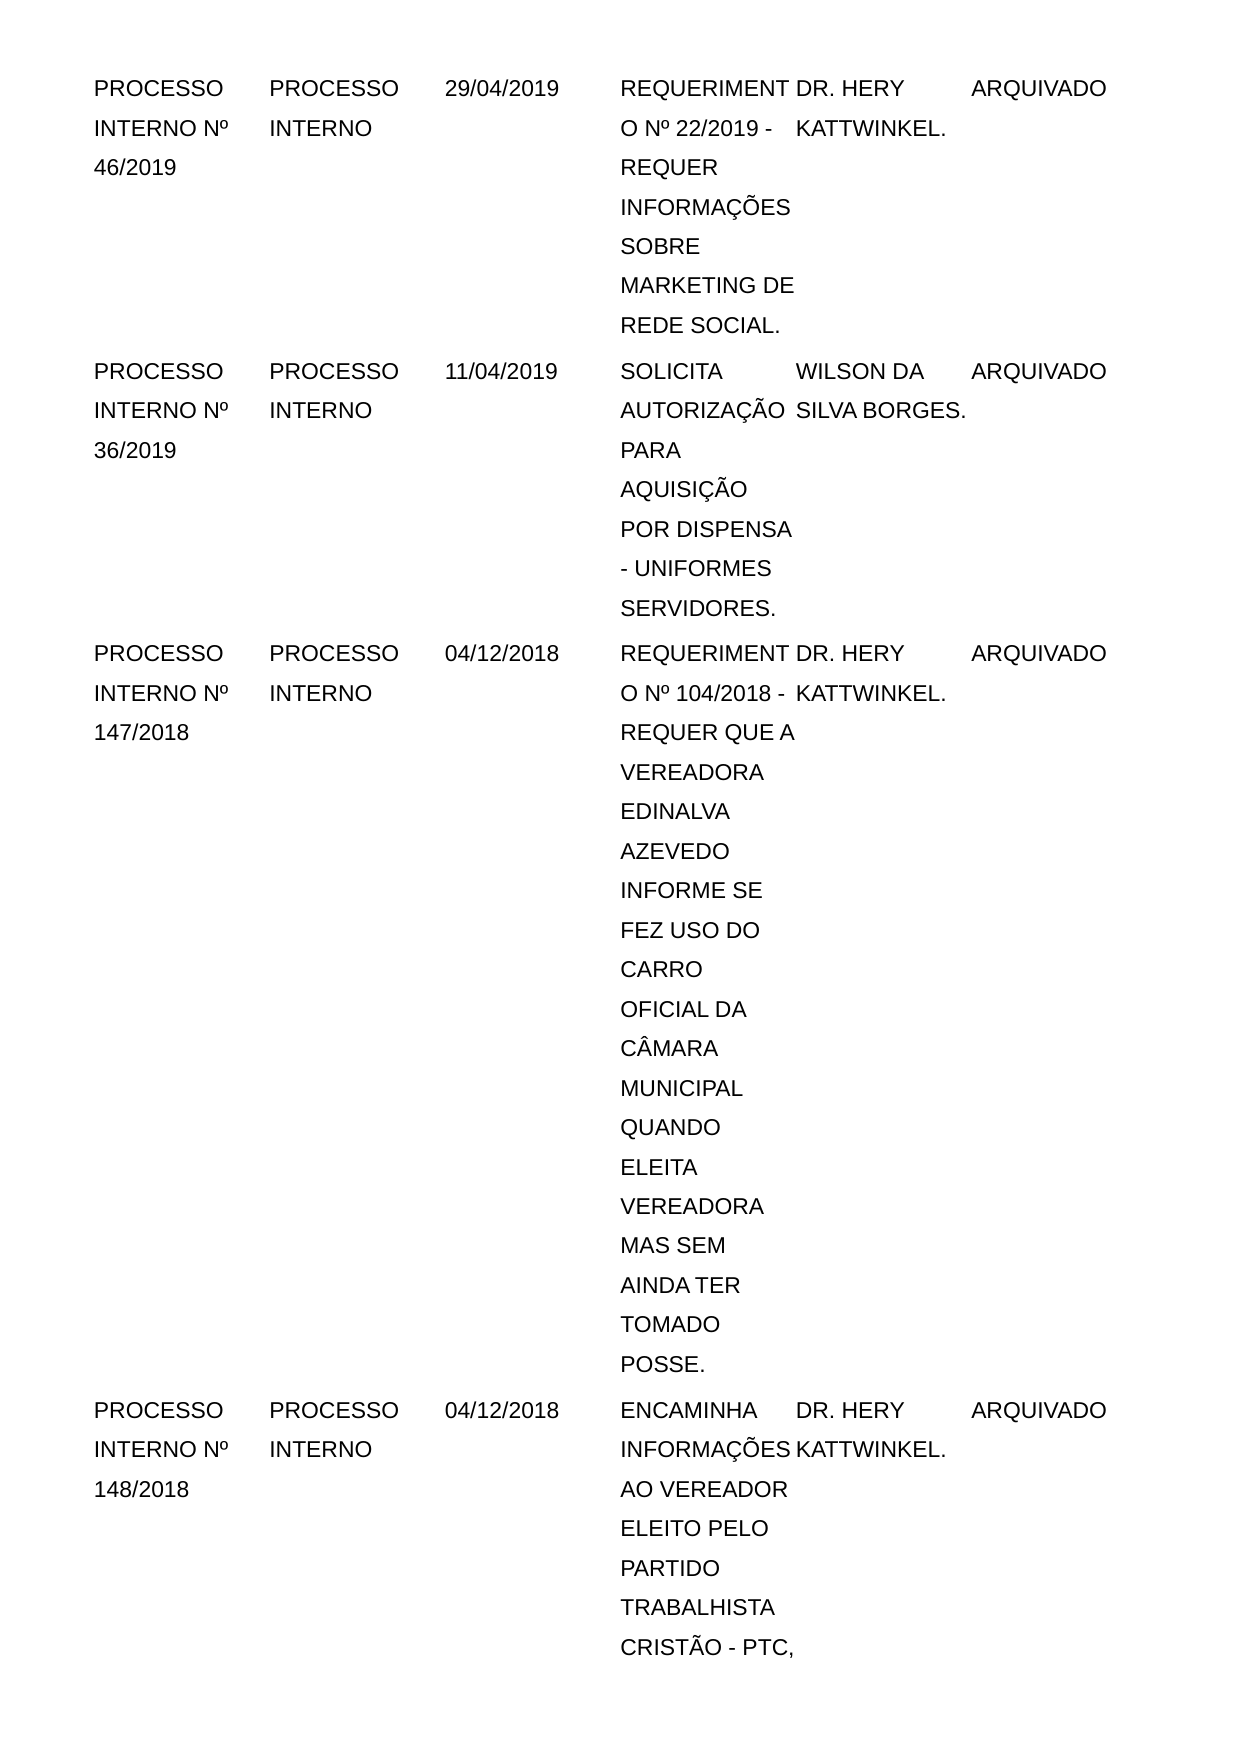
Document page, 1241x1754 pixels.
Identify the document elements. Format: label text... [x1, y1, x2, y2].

table_cell 29/04/2019 [445, 75, 620, 358]
table_cell DR. HERY KATTWINKEL. [796, 75, 971, 358]
table_cell PROCESSO INTERNO Nº 147/2018 [94, 640, 269, 1397]
table_cell PROCESSO INTERNO [269, 1397, 444, 1660]
table_cell ARQUIVADO [971, 75, 1146, 358]
table_cell PROCESSO INTERNO [269, 75, 444, 358]
table_cell PROCESSO INTERNO [269, 358, 444, 640]
table_cell ARQUIVADO [971, 358, 1146, 640]
table_cell ENCAMINHA INFORMAÇÕES AO VEREADOR ELEITO PELO PARTIDO TRABALHISTA CRISTÃO - PTC, [620, 1397, 796, 1660]
table_cell PROCESSO INTERNO Nº 148/2018 [94, 1397, 269, 1660]
table_cell 04/12/2018 [445, 640, 620, 1397]
table_cell SOLICITA AUTORIZAÇÃO PARA AQUISIÇÃO POR DISPENSA - UNIFORMES SERVIDORES. [620, 358, 796, 640]
table_cell ARQUIVADO [971, 640, 1146, 1397]
table_cell 04/12/2018 [445, 1397, 620, 1660]
table_cell 11/04/2019 [445, 358, 620, 640]
table_cell PROCESSO INTERNO Nº 36/2019 [94, 358, 269, 640]
table_cell PROCESSO INTERNO Nº 46/2019 [94, 75, 269, 358]
table_cell DR. HERY KATTWINKEL. [796, 1397, 971, 1660]
table_cell ARQUIVADO [971, 1397, 1146, 1660]
table_cell PROCESSO INTERNO [269, 640, 444, 1397]
table_cell WILSON DA SILVA BORGES. [796, 358, 971, 640]
table_cell DR. HERY KATTWINKEL. [796, 640, 971, 1397]
table_cell REQUERIMENTO Nº 104/2018 - REQUER QUE A VEREADORA EDINALVA AZEVEDO INFORME SE FEZ USO DO CARRO OFICIAL DA CÂMARA MUNICIPAL QUANDO ELEITA VEREADORA MAS SEM AINDA TER TOMADO POSSE. [620, 640, 796, 1397]
table_cell REQUERIMENTO Nº 22/2019 - REQUER INFORMAÇÕES SOBRE MARKETING DE REDE SOCIAL. [620, 75, 796, 358]
